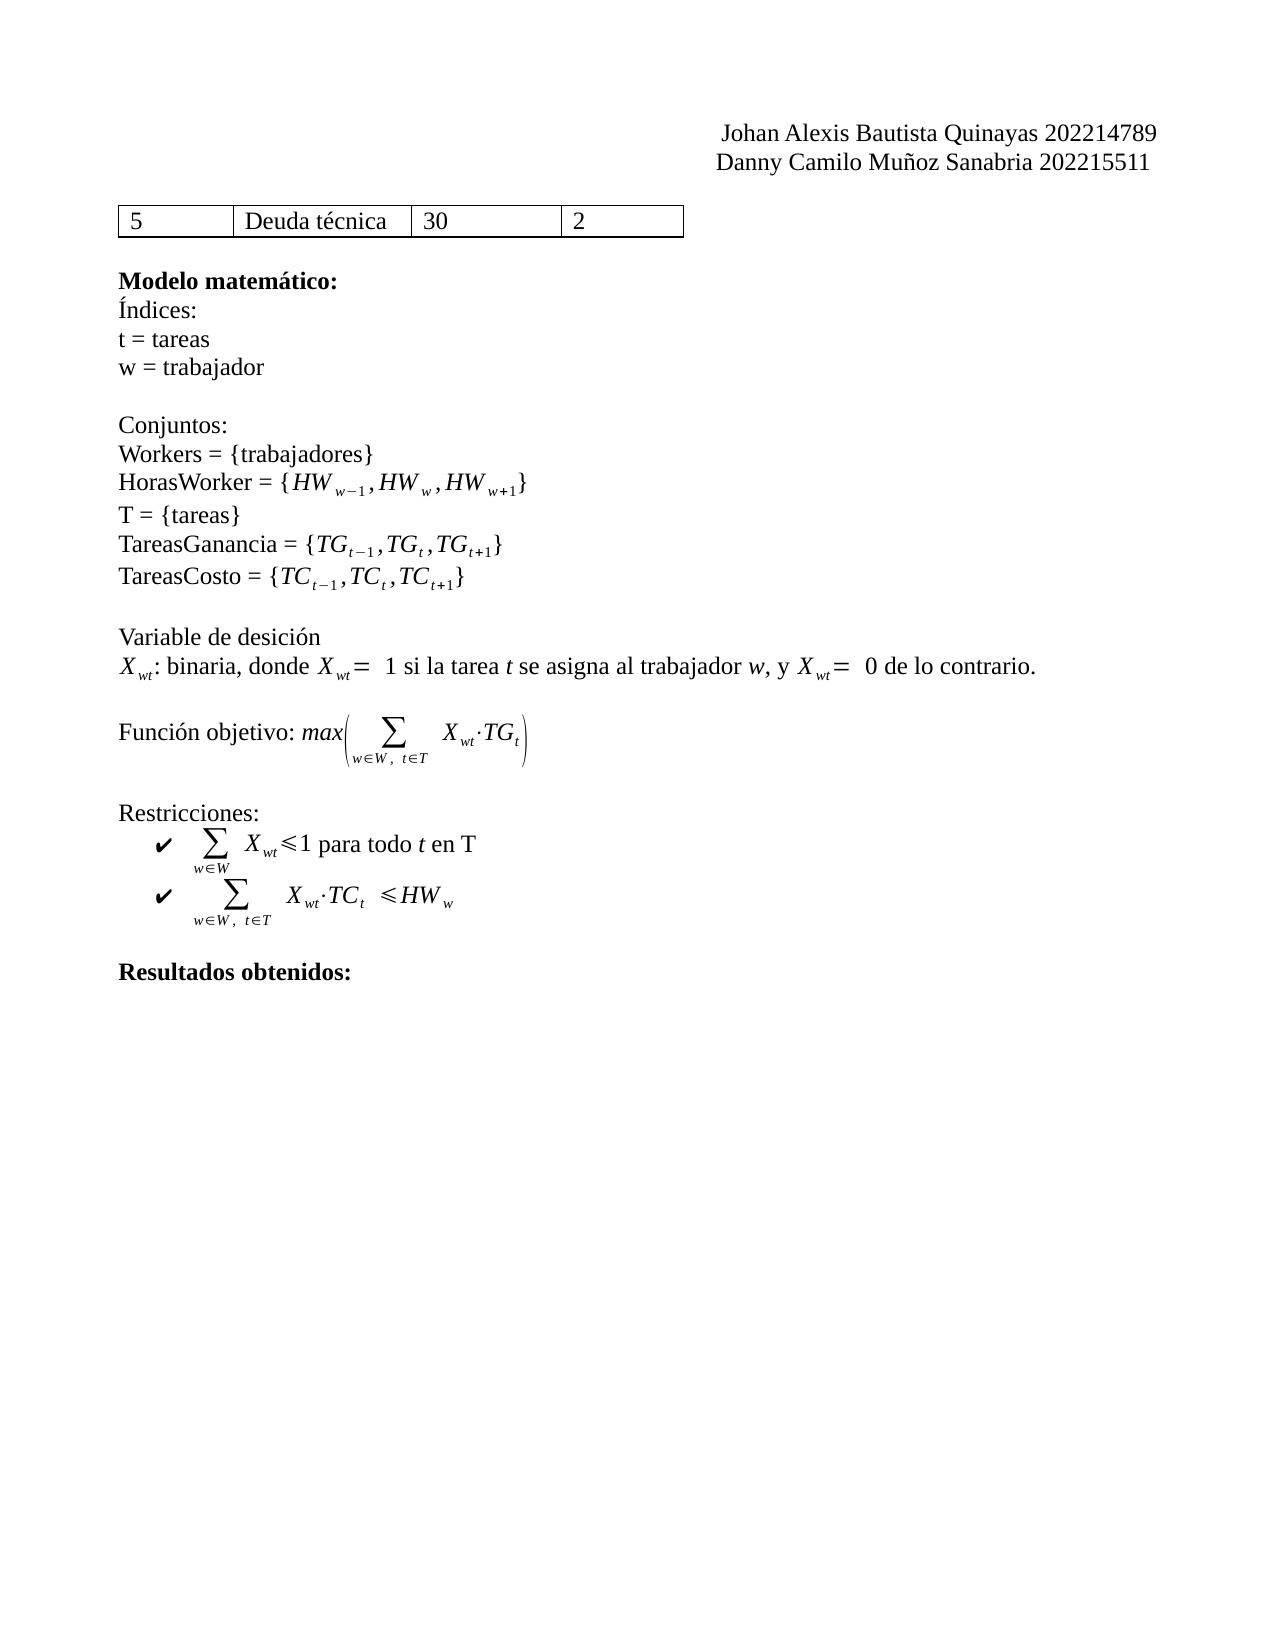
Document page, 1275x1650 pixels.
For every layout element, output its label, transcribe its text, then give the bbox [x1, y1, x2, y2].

text w = trabajador [118, 352, 1157, 381]
table_cell 5 [119, 206, 233, 236]
list para todo t en T [156, 826, 1157, 877]
table_cell 2 [562, 206, 683, 236]
text Índices: [118, 295, 1157, 324]
text HorasWorker = {} [118, 467, 1157, 500]
text Resultados obtenidos: [118, 957, 1157, 986]
text TareasGanancia = {} [118, 529, 1157, 561]
text Modelo matemático: [118, 266, 1157, 295]
text Variable de desición [118, 622, 1157, 651]
text t = tareas [118, 324, 1157, 352]
text Conjuntos: [118, 410, 1157, 439]
table_cell Deuda técnica [234, 206, 411, 236]
text T = {tareas} [118, 500, 1157, 529]
text : binaria, donde si la tarea t se asigna al trabajador w, y de lo contrario. [118, 651, 1157, 684]
text Función objetivo: max [118, 712, 1157, 769]
table_cell 30 [412, 206, 561, 236]
text Restricciones: [118, 798, 1157, 826]
text TareasCosto = {} [118, 561, 1157, 594]
text Workers = {trabajadores} [118, 439, 1157, 467]
